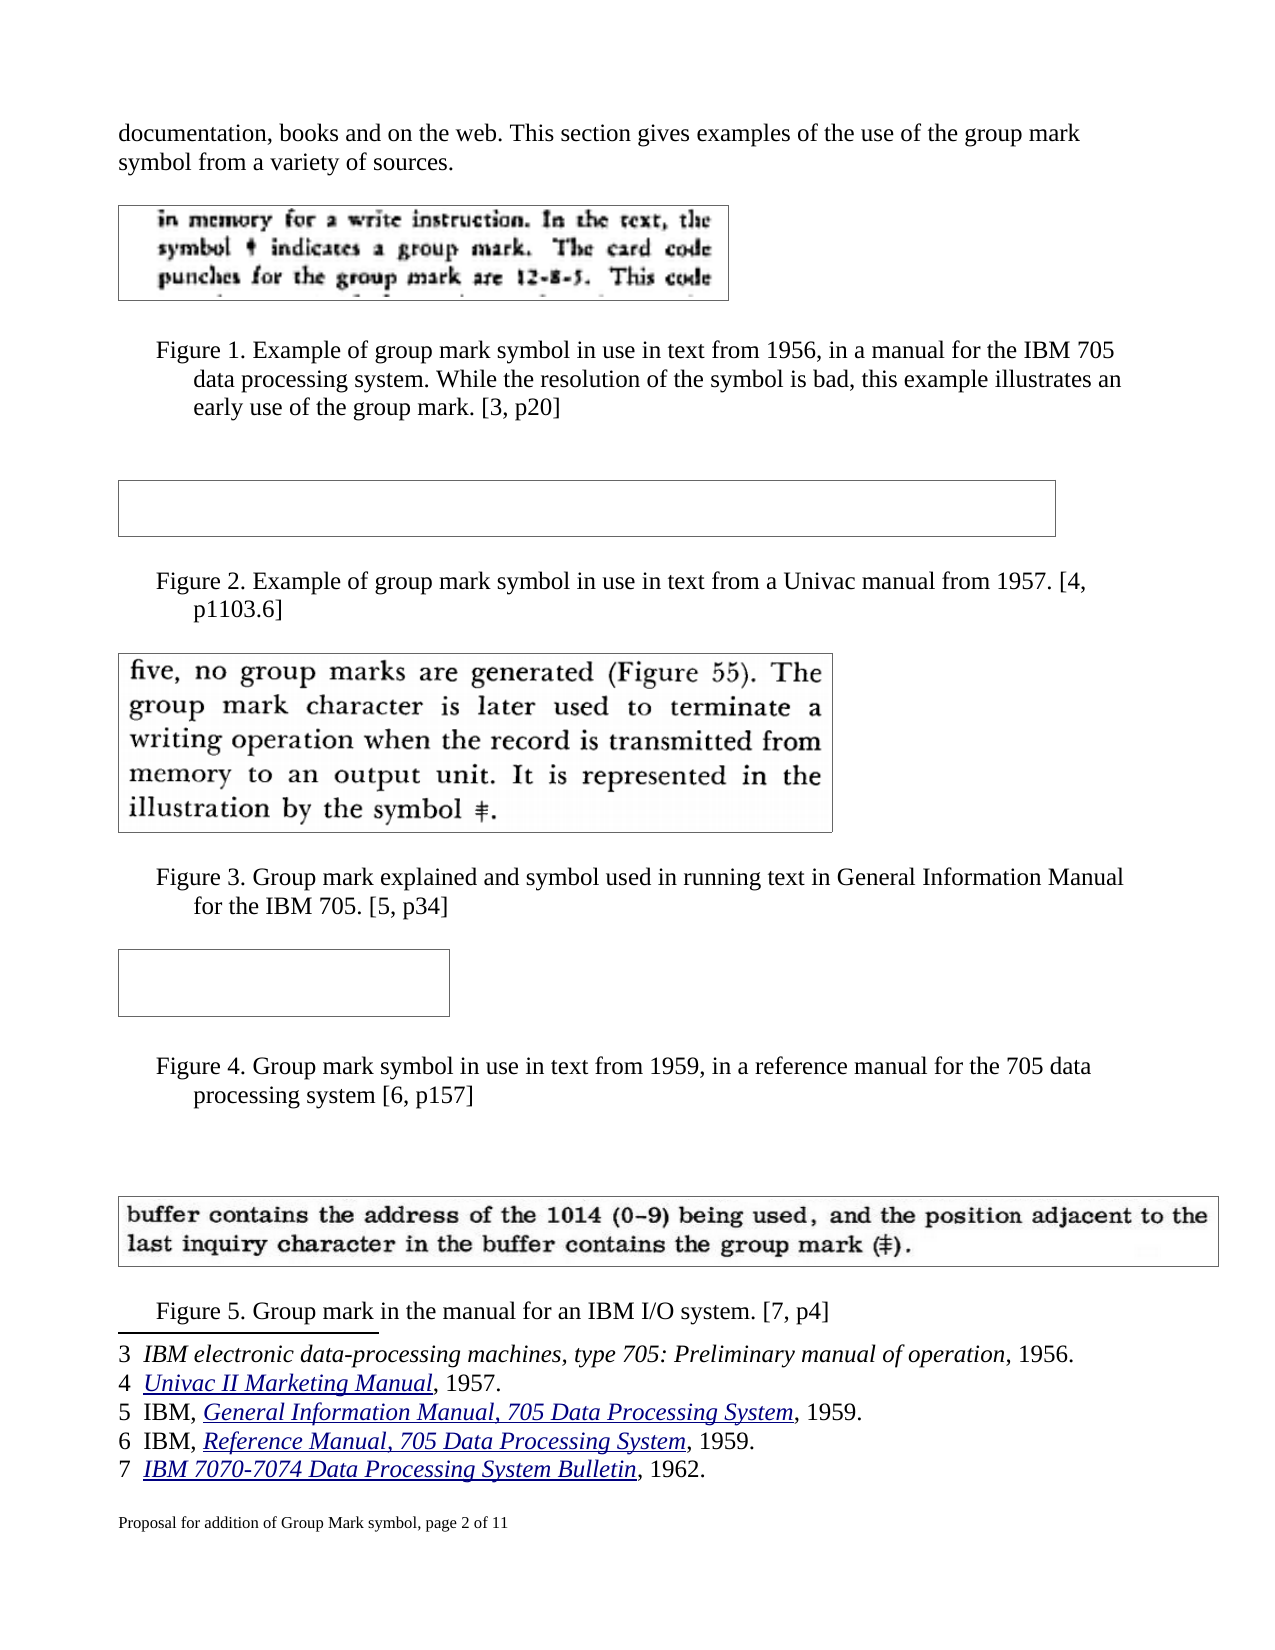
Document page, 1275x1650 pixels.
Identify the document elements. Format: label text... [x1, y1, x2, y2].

list Univac II Marketing Manual, 1957. [118, 1368, 1157, 1397]
picture [121, 208, 726, 297]
list Example of group mark symbol in use in text from a Univac manual from 1957. [, p1103.6] [156, 566, 1157, 623]
picture [121, 656, 829, 830]
text documentation, books and on the web. This section gives examples of the use of the group mark symbol from a variety of sources. [118, 118, 1157, 176]
list IBM, Reference Manual, 705 Data Processing System, 1959. [118, 1426, 1157, 1454]
picture [121, 1199, 1216, 1264]
list Example of group mark symbol in use in text from 1956, in a manual for the IBM 705 data processing system. While the resolution of the symbol is bad, this example illustrates an early use of the group mark. [, p20] [156, 335, 1157, 421]
list Group mark explained and symbol used in running text in General Information Manual for the IBM 705. [, p34] [119, 830, 1157, 920]
list Group mark in the manual for an IBM I/O system. [, p4] [156, 1296, 1157, 1324]
list IBM 7070-7074 Data Processing System Bulletin, 1962. [118, 1454, 1157, 1483]
list Group mark symbol in use in text from 1959, in a reference manual for the 705 data processing system [, p157] [156, 1051, 1157, 1108]
list IBM, General Information Manual, 705 Data Processing System, 1959. [118, 1397, 1157, 1426]
list IBM electronic data-processing machines, type 705: Preliminary manual of operation, 1956. [118, 1339, 1157, 1368]
